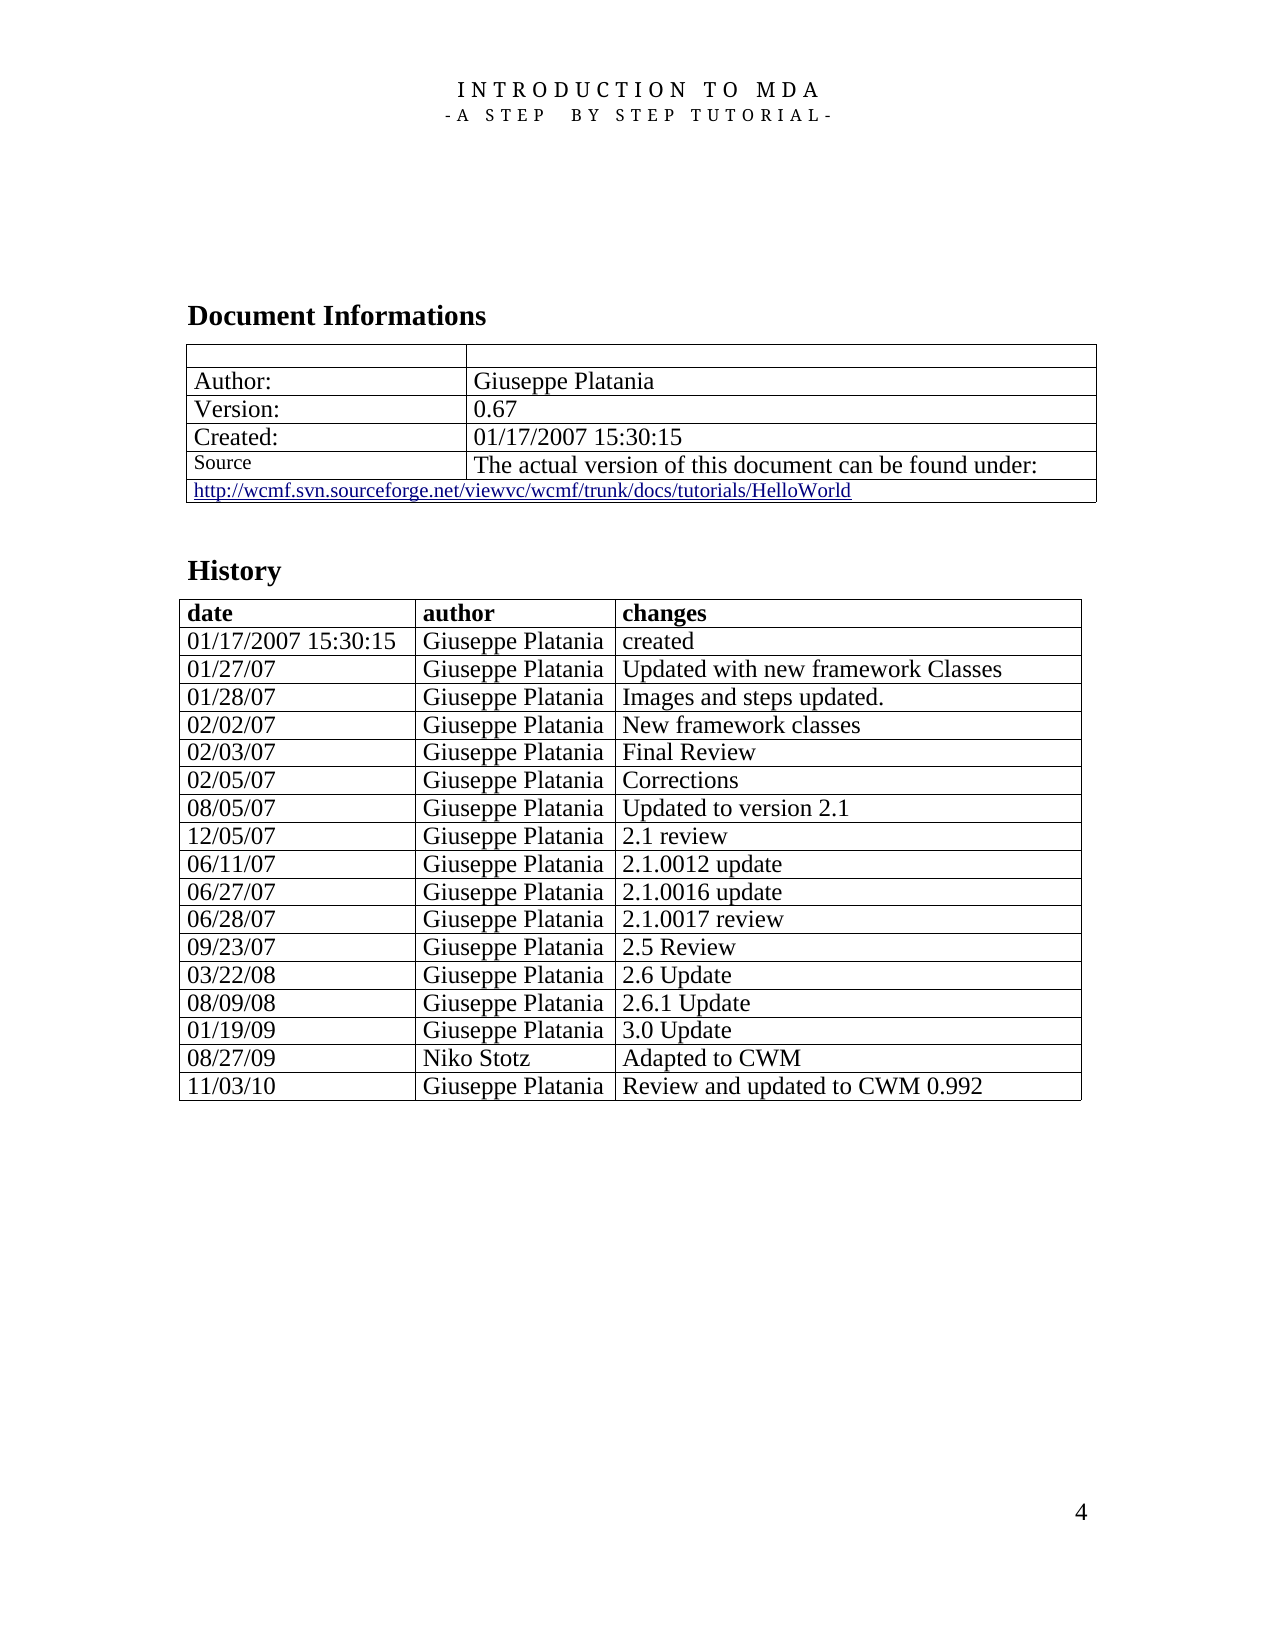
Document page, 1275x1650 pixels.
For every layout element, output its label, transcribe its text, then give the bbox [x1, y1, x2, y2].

table_cell 12/05/07 [180, 823, 415, 850]
table_cell Created: [187, 424, 466, 451]
table_cell http://wcmf.svn.sourceforge.net/viewvc/wcmf/trunk/docs/tutorials/HelloWorld [187, 480, 1096, 502]
table_cell Giuseppe Platania [416, 990, 615, 1017]
table_cell Giuseppe Platania [416, 879, 615, 905]
table_cell Updated to version 2.1 [616, 795, 1081, 822]
table_cell 01/28/07 [180, 684, 415, 711]
table_cell Giuseppe Platania [416, 628, 615, 655]
table_cell The actual version of this document can be found under: [467, 452, 1096, 478]
table_cell Giuseppe Platania [416, 934, 615, 961]
table_cell Final Review [616, 740, 1081, 766]
table_cell 01/17/2007 15:30:15 [180, 628, 415, 655]
table_cell Version: [187, 396, 466, 423]
table_cell Review and updated to CWM 0.992 [616, 1073, 1081, 1100]
table_cell Source [187, 452, 466, 478]
table_cell Giuseppe Platania [416, 740, 615, 766]
table_cell Giuseppe Platania [416, 1073, 615, 1100]
table_cell 2.1 review [616, 823, 1081, 850]
table_cell Images and steps updated. [616, 684, 1081, 711]
table_cell Niko Stotz [416, 1045, 615, 1072]
table_cell 02/05/07 [180, 767, 415, 794]
table_cell 06/11/07 [180, 851, 415, 877]
table_cell Giuseppe Platania [467, 368, 1096, 395]
table_cell New framework classes [616, 712, 1081, 738]
table_cell 2.5 Review [616, 934, 1081, 961]
table_header [187, 345, 466, 367]
table_cell 3.0 Update [616, 1018, 1081, 1044]
table_cell Giuseppe Platania [416, 823, 615, 850]
table_cell 0.67 [467, 396, 1096, 423]
table_cell created [616, 628, 1081, 655]
table_cell 01/27/07 [180, 656, 415, 683]
table_cell 2.1.0017 review [616, 906, 1081, 933]
table_cell Giuseppe Platania [416, 767, 615, 794]
table_cell Updated with new framework Classes [616, 656, 1081, 683]
table_cell Giuseppe Platania [416, 712, 615, 738]
table_cell 06/27/07 [180, 879, 415, 905]
table_cell Giuseppe Platania [416, 962, 615, 989]
subtitle Document Informations [187, 299, 1087, 332]
table_header changes [616, 600, 1081, 627]
table_cell 08/09/08 [180, 990, 415, 1017]
table_cell 2.6 Update [616, 962, 1081, 989]
table_cell Giuseppe Platania [416, 656, 615, 683]
table_cell 09/23/07 [180, 934, 415, 961]
table_cell 01/17/2007 15:30:15 [467, 424, 1096, 451]
table_header [467, 345, 1096, 367]
table_cell 2.1.0012 update [616, 851, 1081, 877]
table_cell 06/28/07 [180, 906, 415, 933]
table_cell Giuseppe Platania [416, 684, 615, 711]
table_header date [180, 600, 415, 627]
table_cell 02/03/07 [180, 740, 415, 766]
table_cell 2.6.1 Update [616, 990, 1081, 1017]
table_cell Giuseppe Platania [416, 906, 615, 933]
table_cell Corrections [616, 767, 1081, 794]
table_cell 01/19/09 [180, 1018, 415, 1044]
table_cell 08/05/07 [180, 795, 415, 822]
table_cell 02/02/07 [180, 712, 415, 738]
table_cell Adapted to CWM [616, 1045, 1081, 1072]
table_cell 03/22/08 [180, 962, 415, 989]
table_cell 11/03/10 [180, 1073, 415, 1100]
table_header author [416, 600, 615, 627]
subtitle History [187, 554, 1087, 587]
table_cell 2.1.0016 update [616, 879, 1081, 905]
table_cell Giuseppe Platania [416, 851, 615, 877]
table_cell Giuseppe Platania [416, 795, 615, 822]
table_cell 08/27/09 [180, 1045, 415, 1072]
table_cell Giuseppe Platania [416, 1018, 615, 1044]
table_cell Author: [187, 368, 466, 395]
